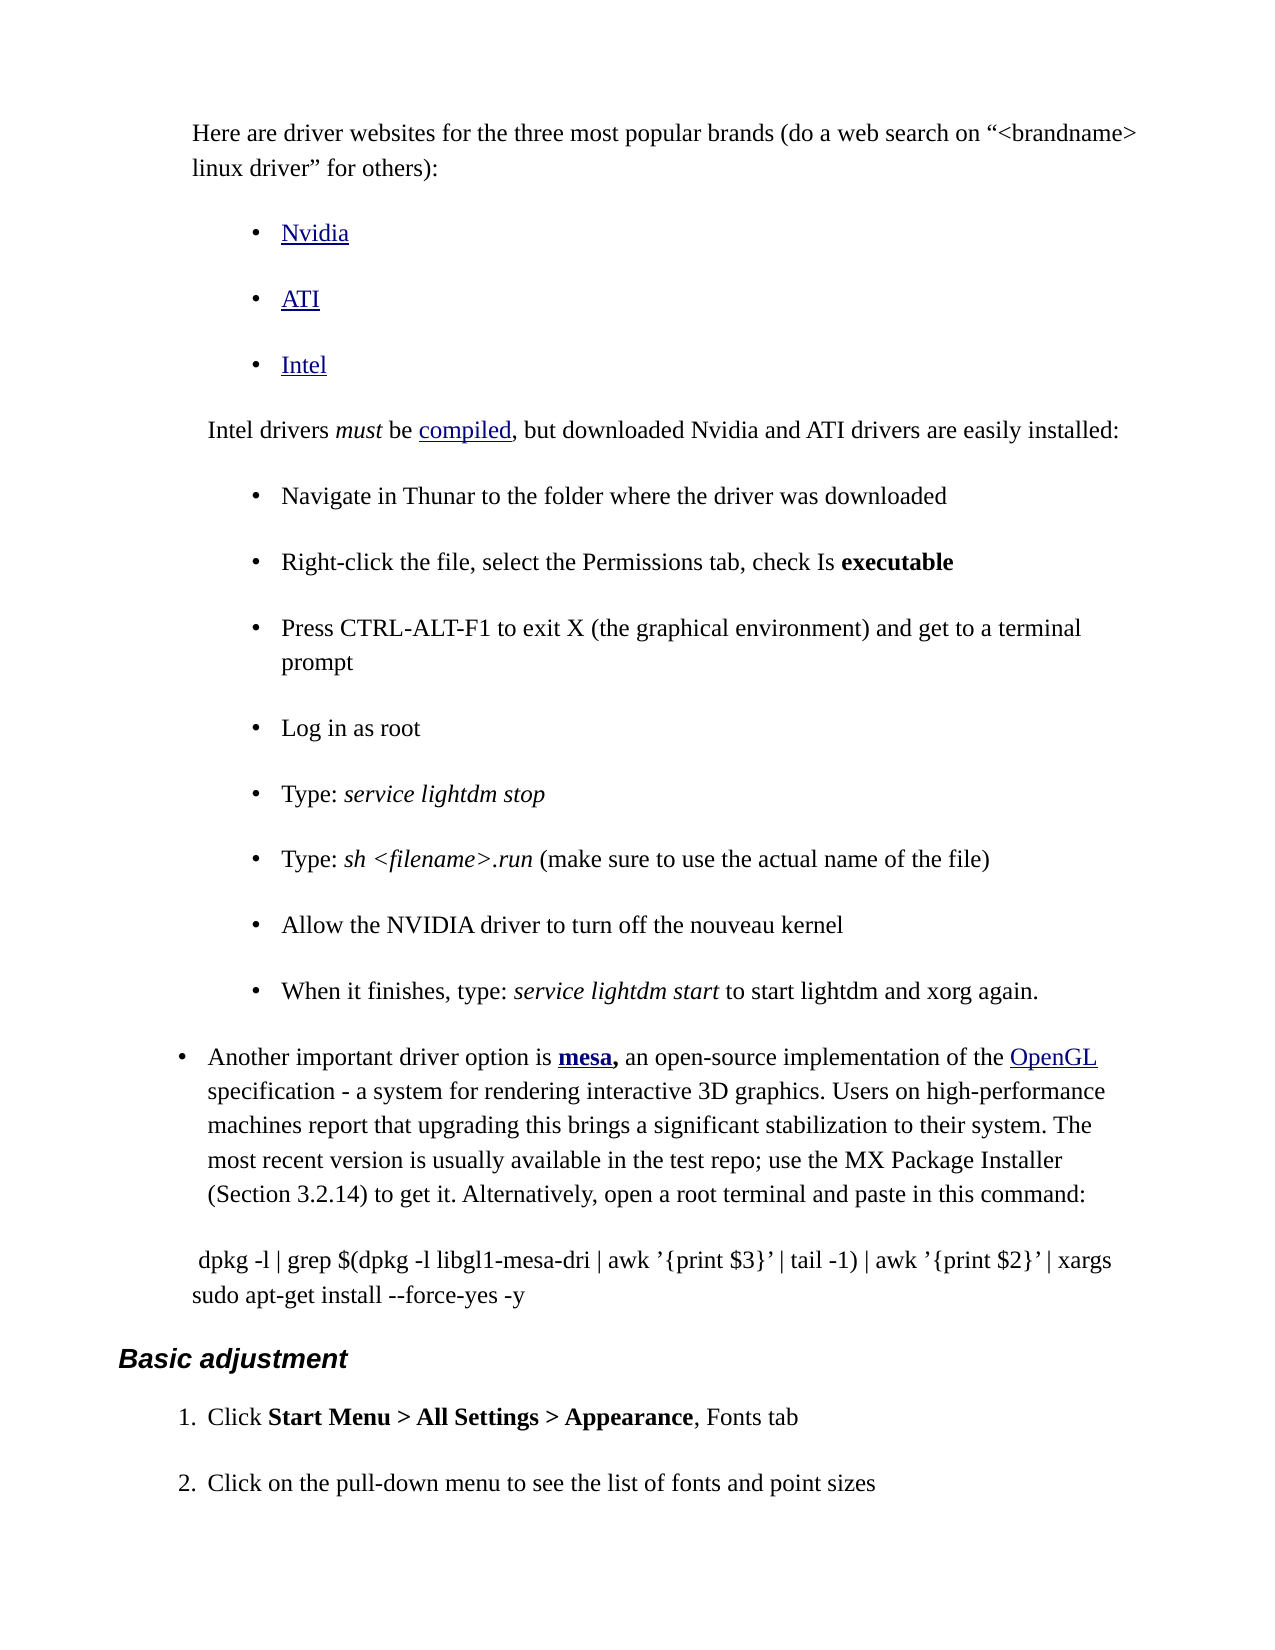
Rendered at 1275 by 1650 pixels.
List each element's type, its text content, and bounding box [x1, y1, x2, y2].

list When it finishes, type: service lightdm start to start lightdm and xorg again. [252, 976, 1141, 1004]
list Here are driver websites for the three most popular brands (do a web search on “<brandname> linux driver” for others): [162, 118, 1157, 181]
list Nvidia [252, 218, 1141, 247]
list Intel drivers must be compiled, but downloaded Nvidia and ATI drivers are easily installed: [178, 416, 1141, 444]
list Navigate in Thunar to the folder where the driver was downloaded [252, 481, 1141, 510]
list Intel [252, 350, 1141, 378]
list dpkg -l | grep $(dpkg -l libgl1-mesa-dri | awk ’{print $3}’ | tail -1) | awk ’{print $2}’ | xargs sudo apt-get install --force-yes -y [162, 1245, 1157, 1308]
list ATI [252, 284, 1141, 313]
subtitle Basic adjustment [118, 1342, 1157, 1374]
list Click Start Menu > All Settings > Appearance, Fonts tab [178, 1402, 1141, 1431]
list Right-click the file, select the Permissions tab, check Is executable [252, 547, 1141, 576]
list Type: sh <filename>.run (make sure to use the actual name of the file) [252, 844, 1141, 873]
list Another important driver option is mesa, an open-source implementation of the OpenGL specification - a system for rendering interactive 3D graphics. Users on high-performance machines report that upgrading this brings a significant stabilization to their system. The most recent version is usually available in the test repo; use the MX Package Installer (Section 3.2.14) to get it. Alternatively, open a root terminal and paste in this command: [178, 1042, 1141, 1208]
list Press CTRL-ALT-F1 to exit X (the graphical environment) and get to a terminal prompt [252, 613, 1141, 676]
list Allow the NVIDIA driver to turn off the nouveau kernel [252, 910, 1141, 939]
list Type: service lightdm stop [252, 779, 1141, 807]
list Log in as root [252, 713, 1141, 742]
list Click on the pull-down menu to see the list of fonts and point sizes [178, 1468, 1141, 1497]
